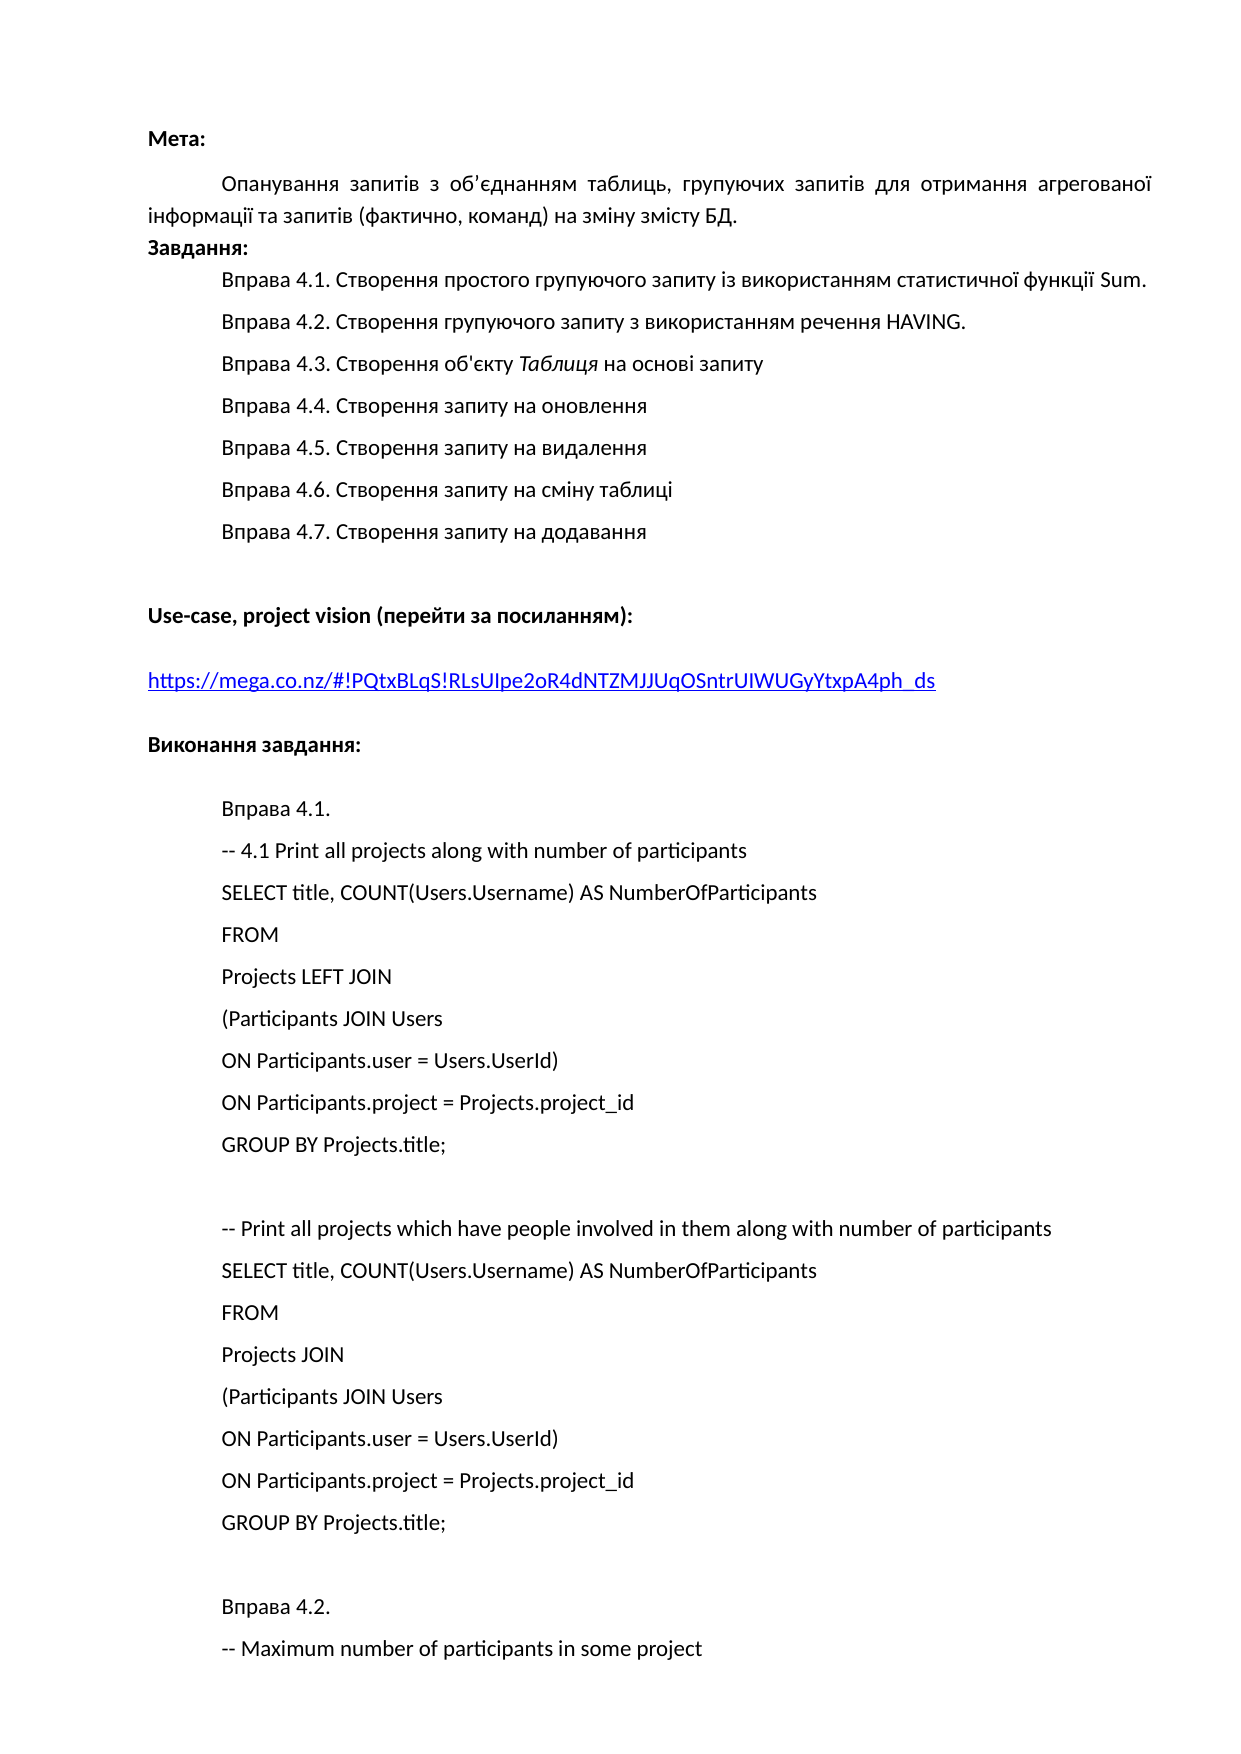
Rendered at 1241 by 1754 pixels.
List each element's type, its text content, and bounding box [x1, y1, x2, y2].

text Вправа 4.4. Створення запиту на оновлення [148, 391, 1152, 419]
text SELECT title, COUNT(Users.Username) AS NumberOfParticipants [148, 1256, 1152, 1284]
text GROUP BY Projects.title; [148, 1130, 1152, 1158]
text ON Participants.project = Projects.project_id [148, 1088, 1152, 1116]
text Завдання: [148, 233, 1152, 261]
text ON Participants.user = Users.UserId) [148, 1424, 1152, 1452]
text Use-case, project vision (перейти за посиланням): [148, 601, 1152, 629]
text -- Print all projects which have people involved in them along with number of participants [148, 1214, 1152, 1242]
text Виконання завдання: [148, 730, 1152, 758]
text Вправа 4.6. Створення запиту на сміну таблиці [148, 475, 1152, 503]
text FROM [148, 1298, 1152, 1326]
text Projects JOIN [148, 1340, 1152, 1368]
text Вправа 4.2. Створення групуючого запиту з використанням речення HAVING. [148, 307, 1152, 336]
text Вправа 4.1. Створення простого групуючого запиту із використанням статистичної функції Sum. [148, 266, 1152, 293]
text GROUP BY Projects.title; [148, 1508, 1152, 1536]
text Вправа 4.3. Створення об'єкту Таблиця на основі запиту [148, 349, 1152, 377]
text SELECT title, COUNT(Users.Username) AS NumberOfParticipants [148, 878, 1152, 906]
text Вправа 4.1. [148, 794, 1152, 822]
text ON Participants.project = Projects.project_id [148, 1466, 1152, 1494]
text FROM [148, 920, 1152, 948]
text (Participants JOIN Users [148, 1004, 1152, 1032]
text ON Participants.user = Users.UserId) [148, 1046, 1152, 1074]
text Вправа 4.5. Створення запиту на видалення [148, 433, 1152, 461]
text -- 4.1 Print all projects along with number of participants [148, 836, 1152, 864]
text Вправа 4.7. Створення запиту на додавання [148, 517, 1152, 545]
text Опанування запитів з об’єднанням таблиць, групуючих запитів для отримання агрегованої інформації та запитів (фактично, команд) на зміну змісту БД. [148, 169, 1152, 229]
text -- Maximum number of participants in some project [148, 1634, 1152, 1662]
text https://mega.co.nz/#!PQtxBLqS!RLsUIpe2oR4dNTZMJJUqOSntrUIWUGyYtxpA4ph_ds [148, 666, 1152, 694]
text (Participants JOIN Users [148, 1382, 1152, 1410]
text Projects LEFT JOIN [148, 962, 1152, 990]
text Мета: [148, 124, 1152, 152]
text Вправа 4.2. [148, 1592, 1152, 1620]
